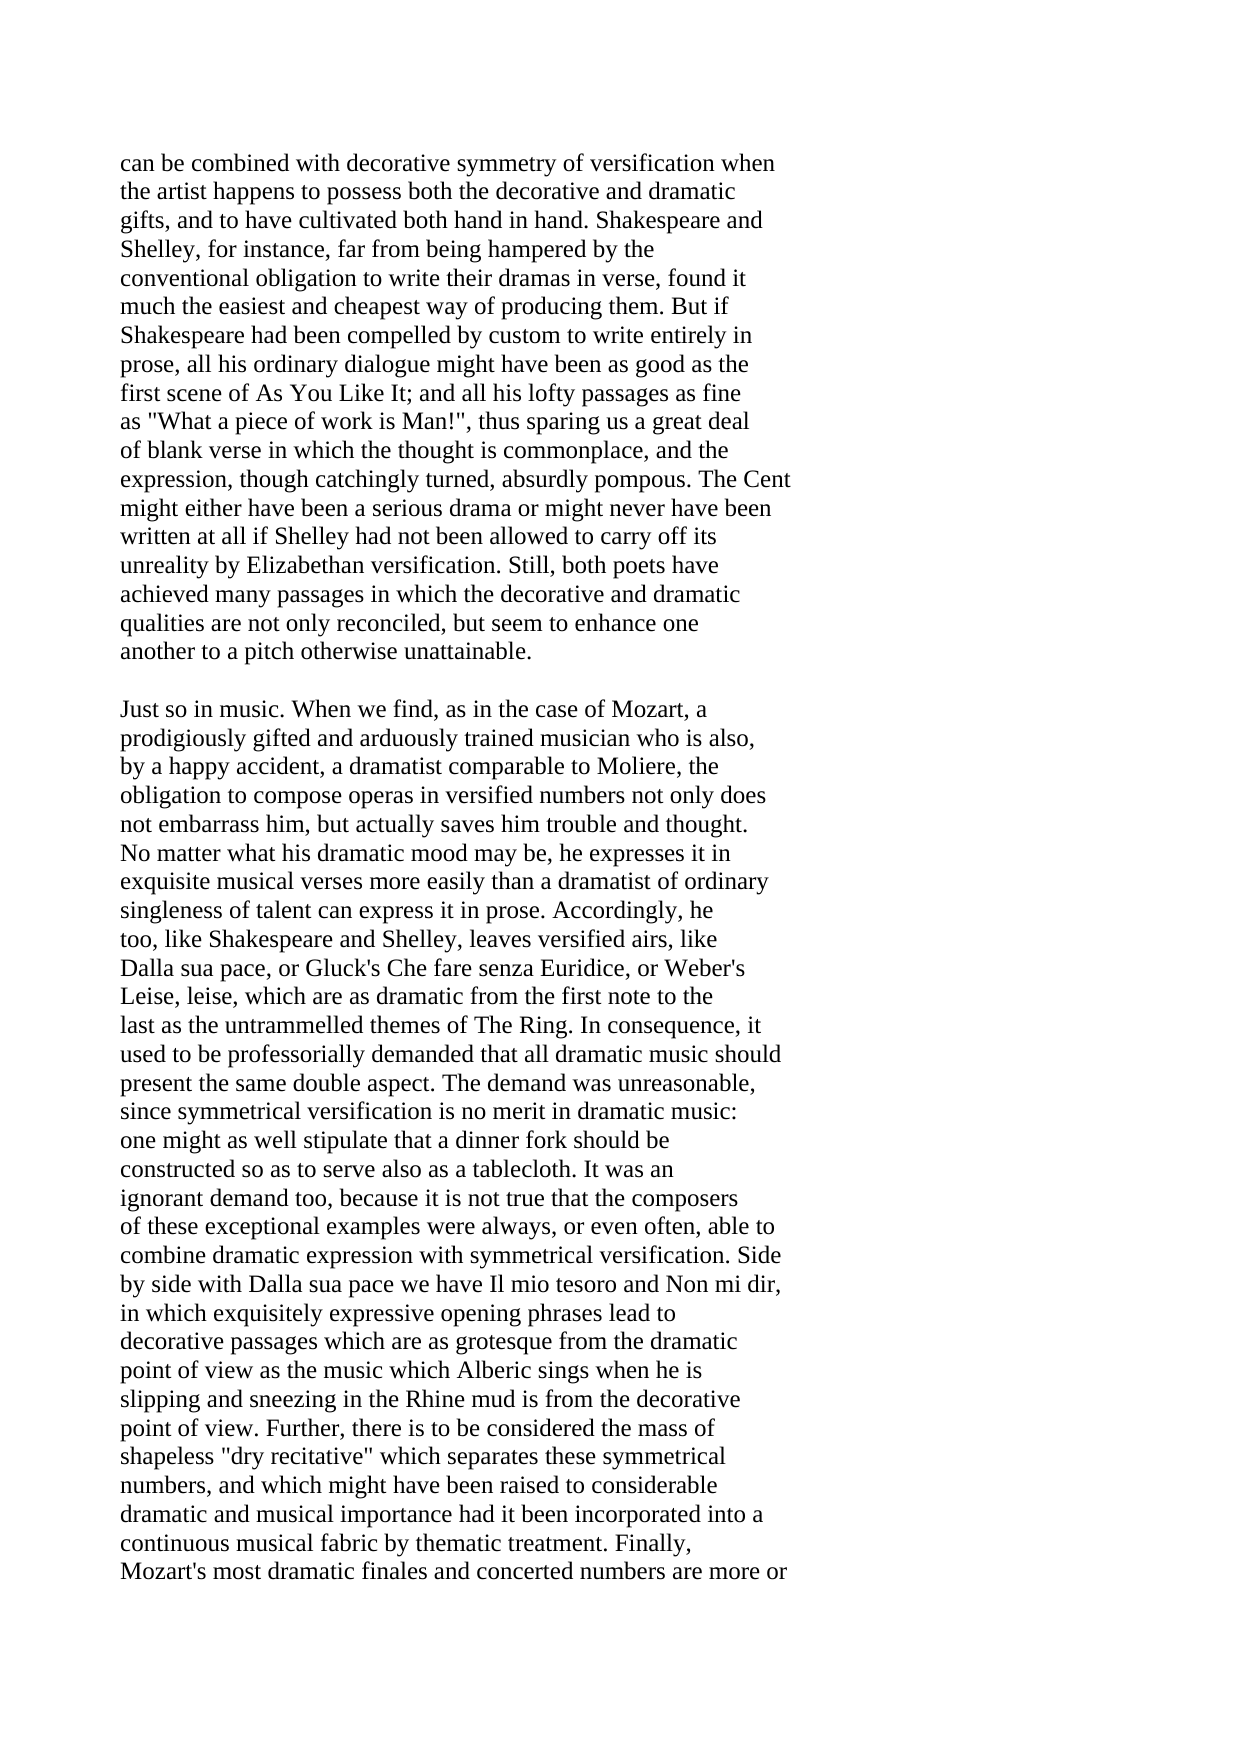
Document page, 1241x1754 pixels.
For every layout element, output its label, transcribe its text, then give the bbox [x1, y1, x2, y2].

text constructed so as to serve also as a tablecloth. It was an [120, 1154, 1120, 1183]
text unreality by Elizabethan versification. Still, both poets have [120, 550, 1120, 579]
text first scene of As You Like It; and all his lofty passages as fine [120, 378, 1120, 406]
text point of view. Further, there is to be considered the mass of [120, 1413, 1120, 1441]
text might either have been a serious drama or might never have been [120, 493, 1120, 521]
text ignorant demand too, because it is not true that the composers [120, 1183, 1120, 1211]
text another to a pitch otherwise unattainable. [120, 636, 1120, 665]
text prodigiously gifted and arduously trained musician who is also, [120, 723, 1120, 751]
text combine dramatic expression with symmetrical versification. Side [120, 1240, 1120, 1269]
text conventional obligation to write their dramas in verse, found it [120, 263, 1120, 291]
text one might as well stipulate that a dinner fork should be [120, 1125, 1120, 1154]
text of these exceptional examples were always, or even often, able to [120, 1211, 1120, 1240]
text can be combined with decorative symmetry of versification when [120, 148, 1120, 176]
text of blank verse in which the thought is commonplace, and the [120, 435, 1120, 464]
text written at all if Shelley had not been allowed to carry off its [120, 521, 1120, 550]
text the artist happens to possess both the decorative and dramatic [120, 176, 1120, 205]
text singleness of talent can express it in prose. Accordingly, he [120, 895, 1120, 924]
text continuous musical fabric by thematic treatment. Finally, [120, 1528, 1120, 1556]
text prose, all his ordinary dialogue might have been as good as the [120, 349, 1120, 378]
text dramatic and musical importance had it been incorporated into a [120, 1499, 1120, 1528]
text Just so in music. When we find, as in the case of Mozart, a [120, 694, 1120, 723]
text as "What a piece of work is Man!", thus sparing us a great deal [120, 406, 1120, 435]
text No matter what his dramatic mood may be, he expresses it in [120, 838, 1120, 866]
text by a happy accident, a dramatist comparable to Moliere, the [120, 751, 1120, 780]
text decorative passages which are as grotesque from the dramatic [120, 1326, 1120, 1355]
text used to be professorially demanded that all dramatic music should [120, 1039, 1120, 1068]
text gifts, and to have cultivated both hand in hand. Shakespeare and [120, 205, 1120, 234]
text by side with Dalla sua pace we have Il mio tesoro and Non mi dir, [120, 1269, 1120, 1298]
text Leise, leise, which are as dramatic from the first note to the [120, 981, 1120, 1010]
text not embarrass him, but actually saves him trouble and thought. [120, 809, 1120, 838]
text numbers, and which might have been raised to considerable [120, 1470, 1120, 1499]
text since symmetrical versification is no merit in dramatic music: [120, 1096, 1120, 1125]
text Shelley, for instance, far from being hampered by the [120, 234, 1120, 263]
text too, like Shakespeare and Shelley, leaves versified airs, like [120, 924, 1120, 953]
text in which exquisitely expressive opening phrases lead to [120, 1298, 1120, 1326]
text Mozart's most dramatic finales and concerted numbers are more or [120, 1556, 1120, 1585]
text expression, though catchingly turned, absurdly pompous. The Cent [120, 464, 1120, 493]
text Dalla sua pace, or Gluck's Che fare senza Euridice, or Weber's [120, 953, 1120, 981]
text point of view as the music which Alberic sings when he is [120, 1355, 1120, 1384]
text obligation to compose operas in versified numbers not only does [120, 780, 1120, 809]
text last as the untrammelled themes of The Ring. In consequence, it [120, 1010, 1120, 1039]
text qualities are not only reconciled, but seem to enhance one [120, 608, 1120, 636]
text much the easiest and cheapest way of producing them. But if [120, 291, 1120, 320]
text exquisite musical verses more easily than a dramatist of ordinary [120, 866, 1120, 895]
text shapeless "dry recitative" which separates these symmetrical [120, 1441, 1120, 1470]
text achieved many passages in which the decorative and dramatic [120, 579, 1120, 608]
text Shakespeare had been compelled by custom to write entirely in [120, 320, 1120, 349]
text slipping and sneezing in the Rhine mud is from the decorative [120, 1384, 1120, 1413]
text present the same double aspect. The demand was unreasonable, [120, 1068, 1120, 1096]
